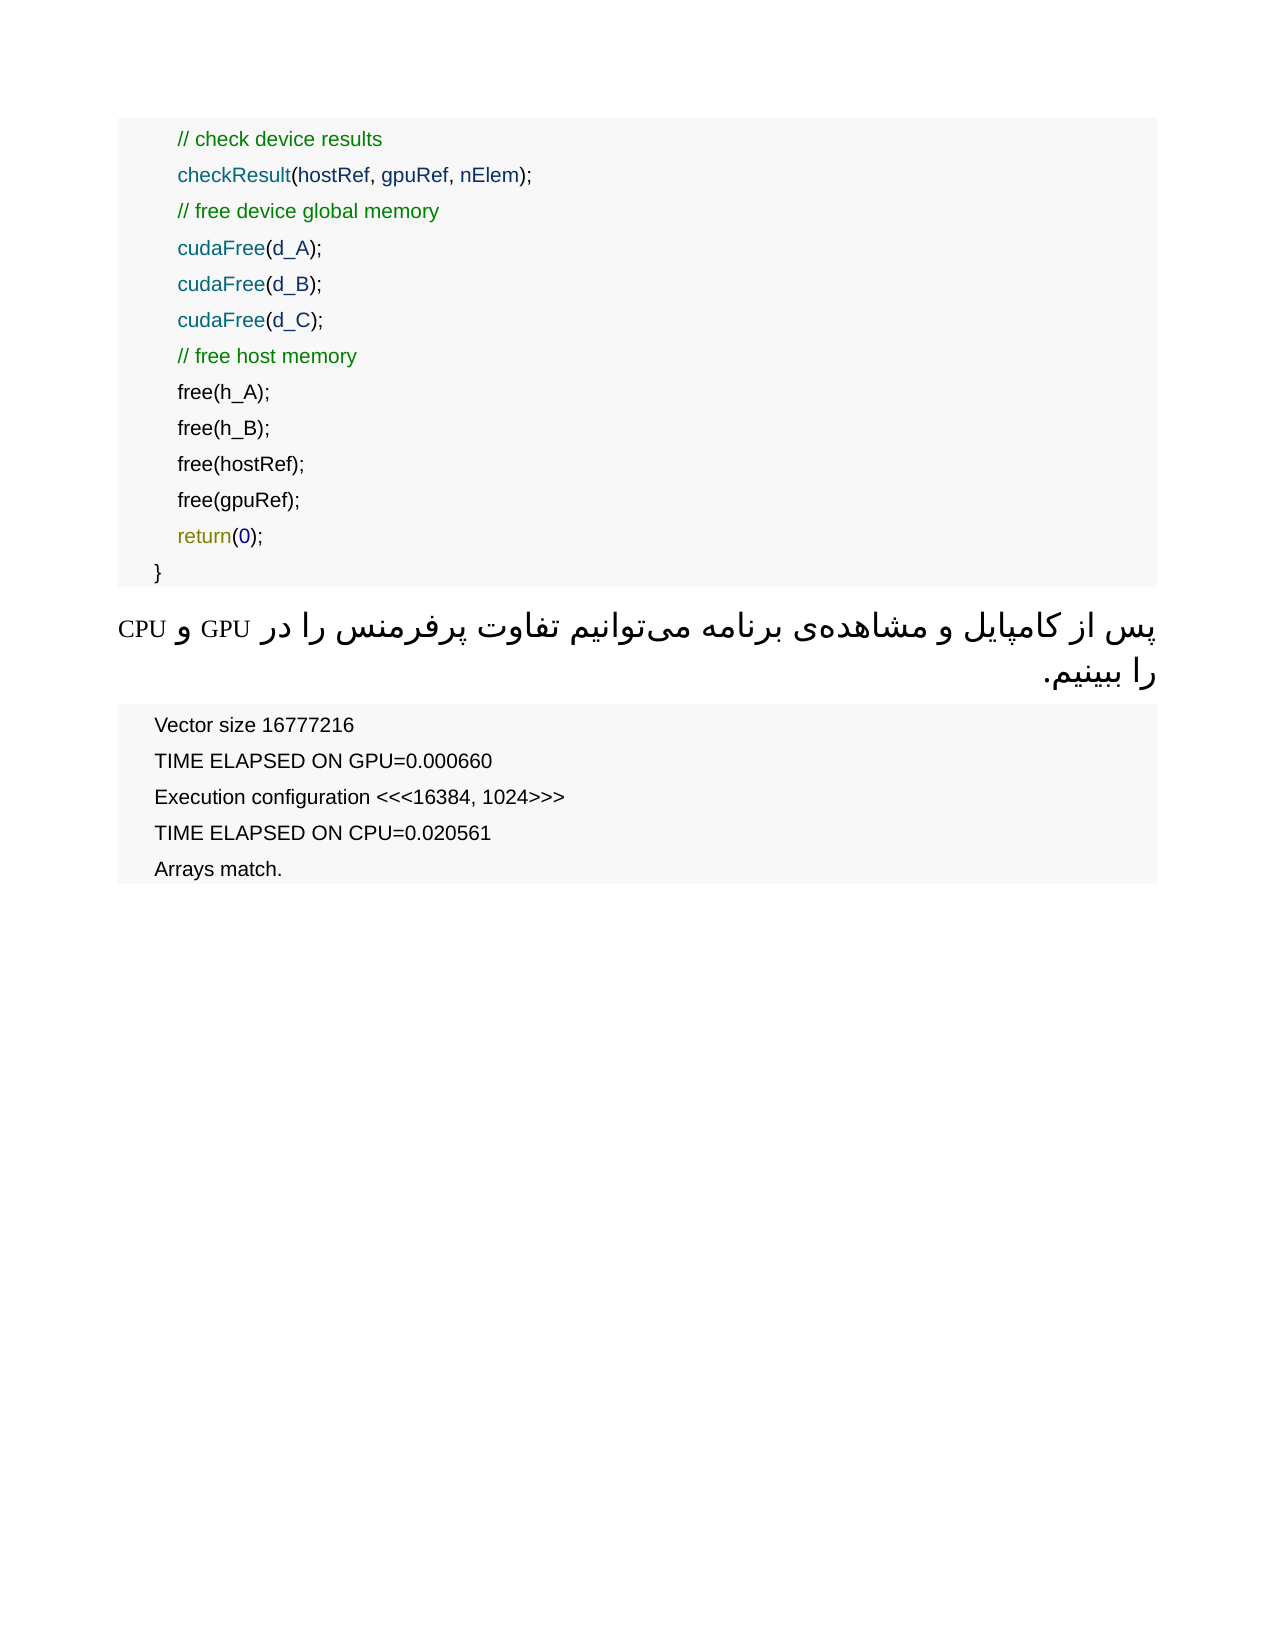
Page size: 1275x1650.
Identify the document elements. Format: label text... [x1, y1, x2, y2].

text Vector size 16777216 [118, 704, 1157, 740]
text Execution configuration <<<16384, 1024>>> [118, 776, 1157, 812]
text TIME ELAPSED ON GPU=0.000660 [118, 740, 1157, 776]
text free(hostRef); [118, 442, 1157, 478]
text free(h_A); [118, 370, 1157, 406]
text cudaFree(d_B); [118, 262, 1157, 298]
text Arrays match. [118, 848, 1157, 884]
text پس از کامپایل و مشاهده‌ی برنامه می‌توانیم تفاوت پرفرمنس را در GPU و CPU را ببینیم. [118, 602, 1157, 692]
text cudaFree(d_C); [118, 298, 1157, 334]
text return(0); [118, 514, 1157, 551]
text free(gpuRef); [118, 478, 1157, 514]
text TIME ELAPSED ON CPU=0.020561 [118, 812, 1157, 848]
text checkResult(hostRef, gpuRef, nElem); [118, 154, 1157, 190]
text free(h_B); [118, 406, 1157, 442]
text } [118, 551, 1157, 587]
text cudaFree(d_A); [118, 226, 1157, 262]
text // check device results [118, 118, 1157, 154]
text // free device global memory [118, 190, 1157, 226]
text // free host memory [118, 334, 1157, 370]
